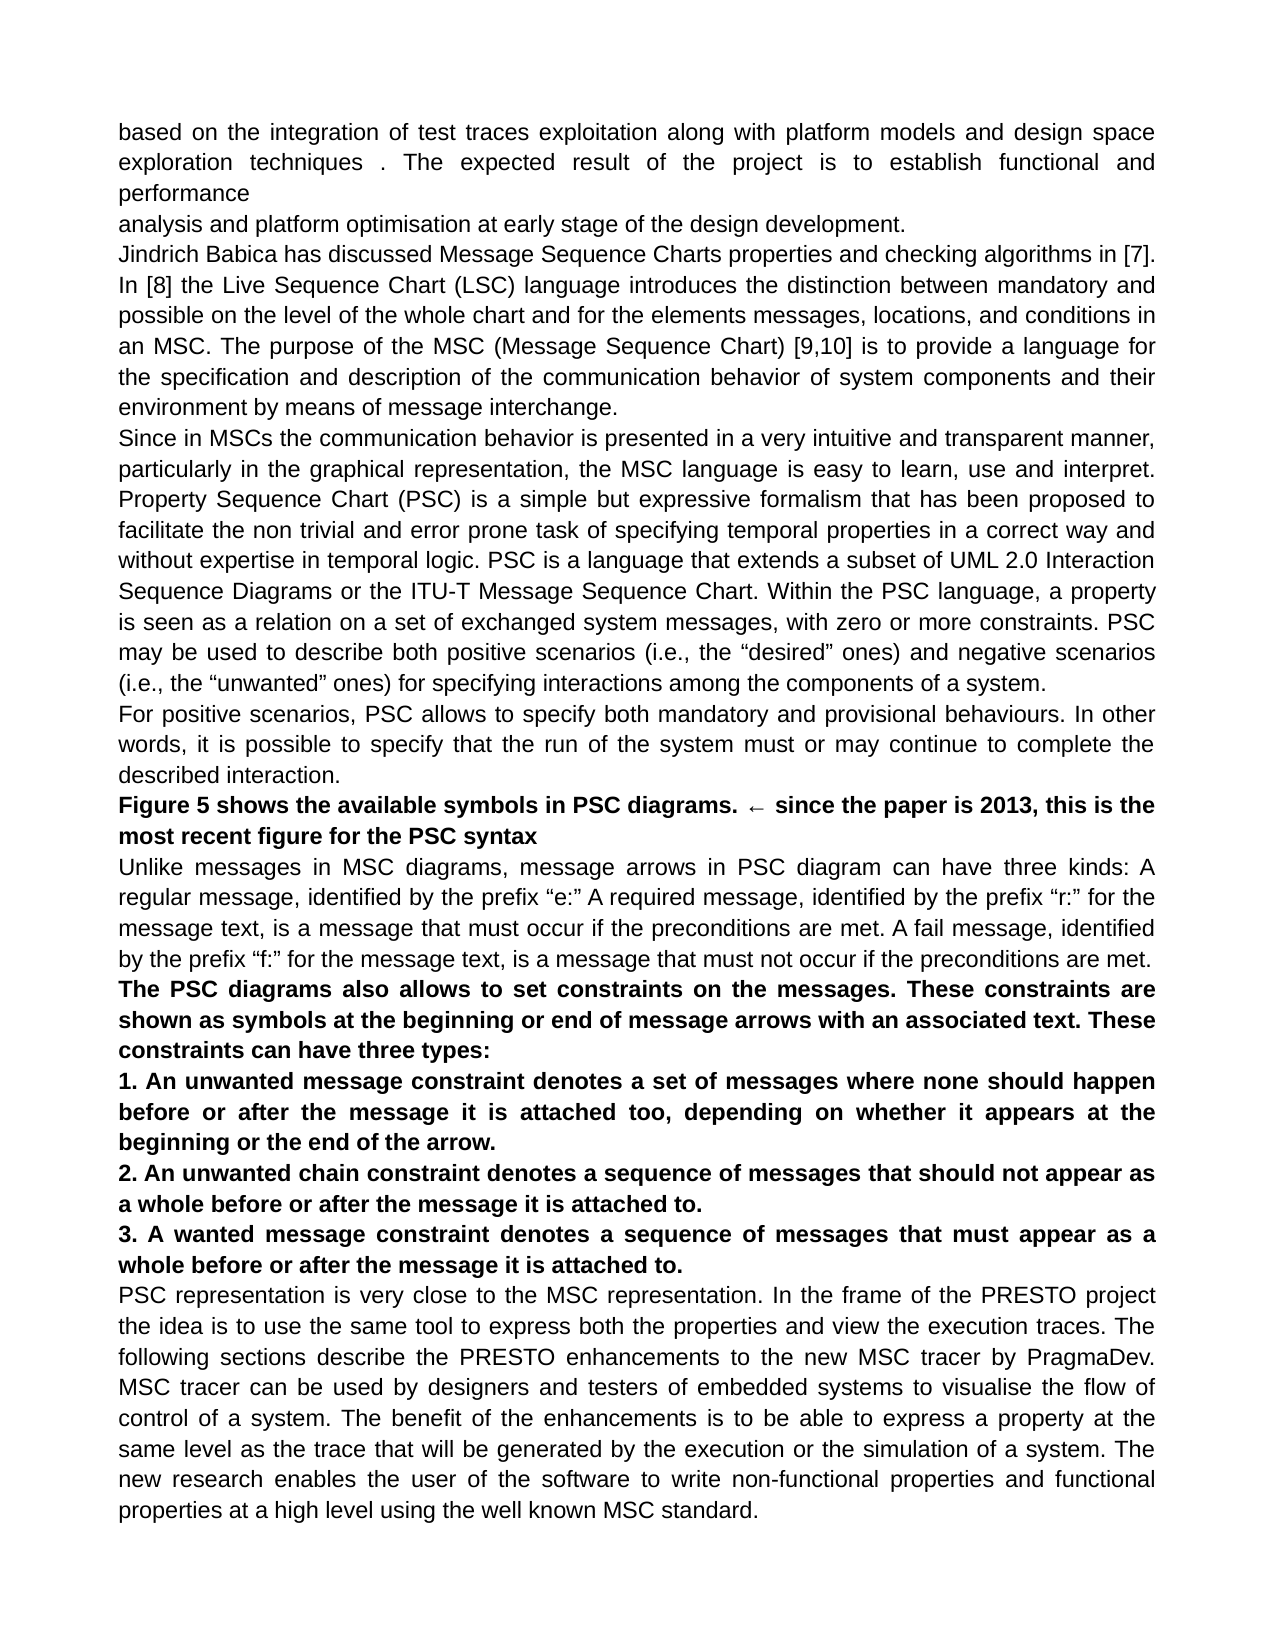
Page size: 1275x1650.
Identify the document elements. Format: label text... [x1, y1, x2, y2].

text The PSC diagrams also allows to set constraints on the messages. These constraints are shown as symbols at the beginning or end of message arrows with an associated text. These constraints can have three types: [118, 976, 1157, 1064]
text based on the integration of test traces exploitation along with platform models and design space exploration techniques . The expected result of the project is to establish functional and performance [118, 118, 1157, 206]
text For positive scenarios, PSC allows to specify both mandatory and provisional behaviours. In other words, it is possible to specify that the run of the system must or may continue to complete the described interaction. [118, 700, 1157, 788]
text Jindrich Babica has discussed Message Sequence Charts properties and checking algorithms in [7]. In [8] the Live Sequence Chart (LSC) language introduces the distinction between mandatory and possible on the level of the whole chart and for the elements messages, locations, and conditions in an MSC. The purpose of the MSC (Message Sequence Chart) [9,10] is to provide a language for the specification and description of the communication behavior of system components and their environment by means of message interchange. [118, 241, 1157, 421]
text 1. An unwanted message constraint denotes a set of messages where none should happen before or after the message it is attached too, depending on whether it appears at the beginning or the end of the arrow. [118, 1067, 1157, 1156]
text Unlike messages in MSC diagrams, message arrows in PSC diagram can have three kinds: A regular message, identified by the prefix “e:” A required message, identified by the prefix “r:” for the message text, is a message that must occur if the preconditions are met. A fail message, identified by the prefix “f:” for the message text, is a message that must not occur if the preconditions are met. [118, 853, 1157, 972]
text analysis and platform optimisation at early stage of the design development. [118, 210, 1157, 237]
text PSC representation is very close to the MSC representation. In the frame of the PRESTO project the idea is to use the same tool to express both the properties and view the execution traces. The following sections describe the PRESTO enhancements to the new MSC tracer by PragmaDev. MSC tracer can be used by designers and testers of embedded systems to visualise the flow of control of a system. The benefit of the enhancements is to be able to express a property at the same level as the trace that will be generated by the execution or the simulation of a system. The new research enables the user of the software to write non-functional properties and functional properties at a high level using the well known MSC standard. [118, 1282, 1157, 1523]
text 3. A wanted message constraint denotes a sequence of messages that must appear as a whole before or after the message it is attached to. [118, 1221, 1157, 1278]
text Figure 5 shows the available symbols in PSC diagrams. ← since the paper is 2013, this is the most recent figure for the PSC syntax [118, 792, 1157, 849]
text 2. An unwanted chain constraint denotes a sequence of messages that should not appear as a whole before or after the message it is attached to. [118, 1159, 1157, 1217]
text Since in MSCs the communication behavior is presented in a very intuitive and transparent manner, particularly in the graphical representation, the MSC language is easy to learn, use and interpret. Property Sequence Chart (PSC) is a simple but expressive formalism that has been proposed to facilitate the non trivial and error prone task of specifying temporal properties in a correct way and without expertise in temporal logic. PSC is a language that extends a subset of UML 2.0 Interaction Sequence Diagrams or the ITU-T Message Sequence Chart. Within the PSC language, a property is seen as a relation on a set of exchanged system messages, with zero or more constraints. PSC may be used to describe both positive scenarios (i.e., the “desired” ones) and negative scenarios (i.e., the “unwanted” ones) for specifying interactions among the components of a system. [118, 424, 1157, 696]
